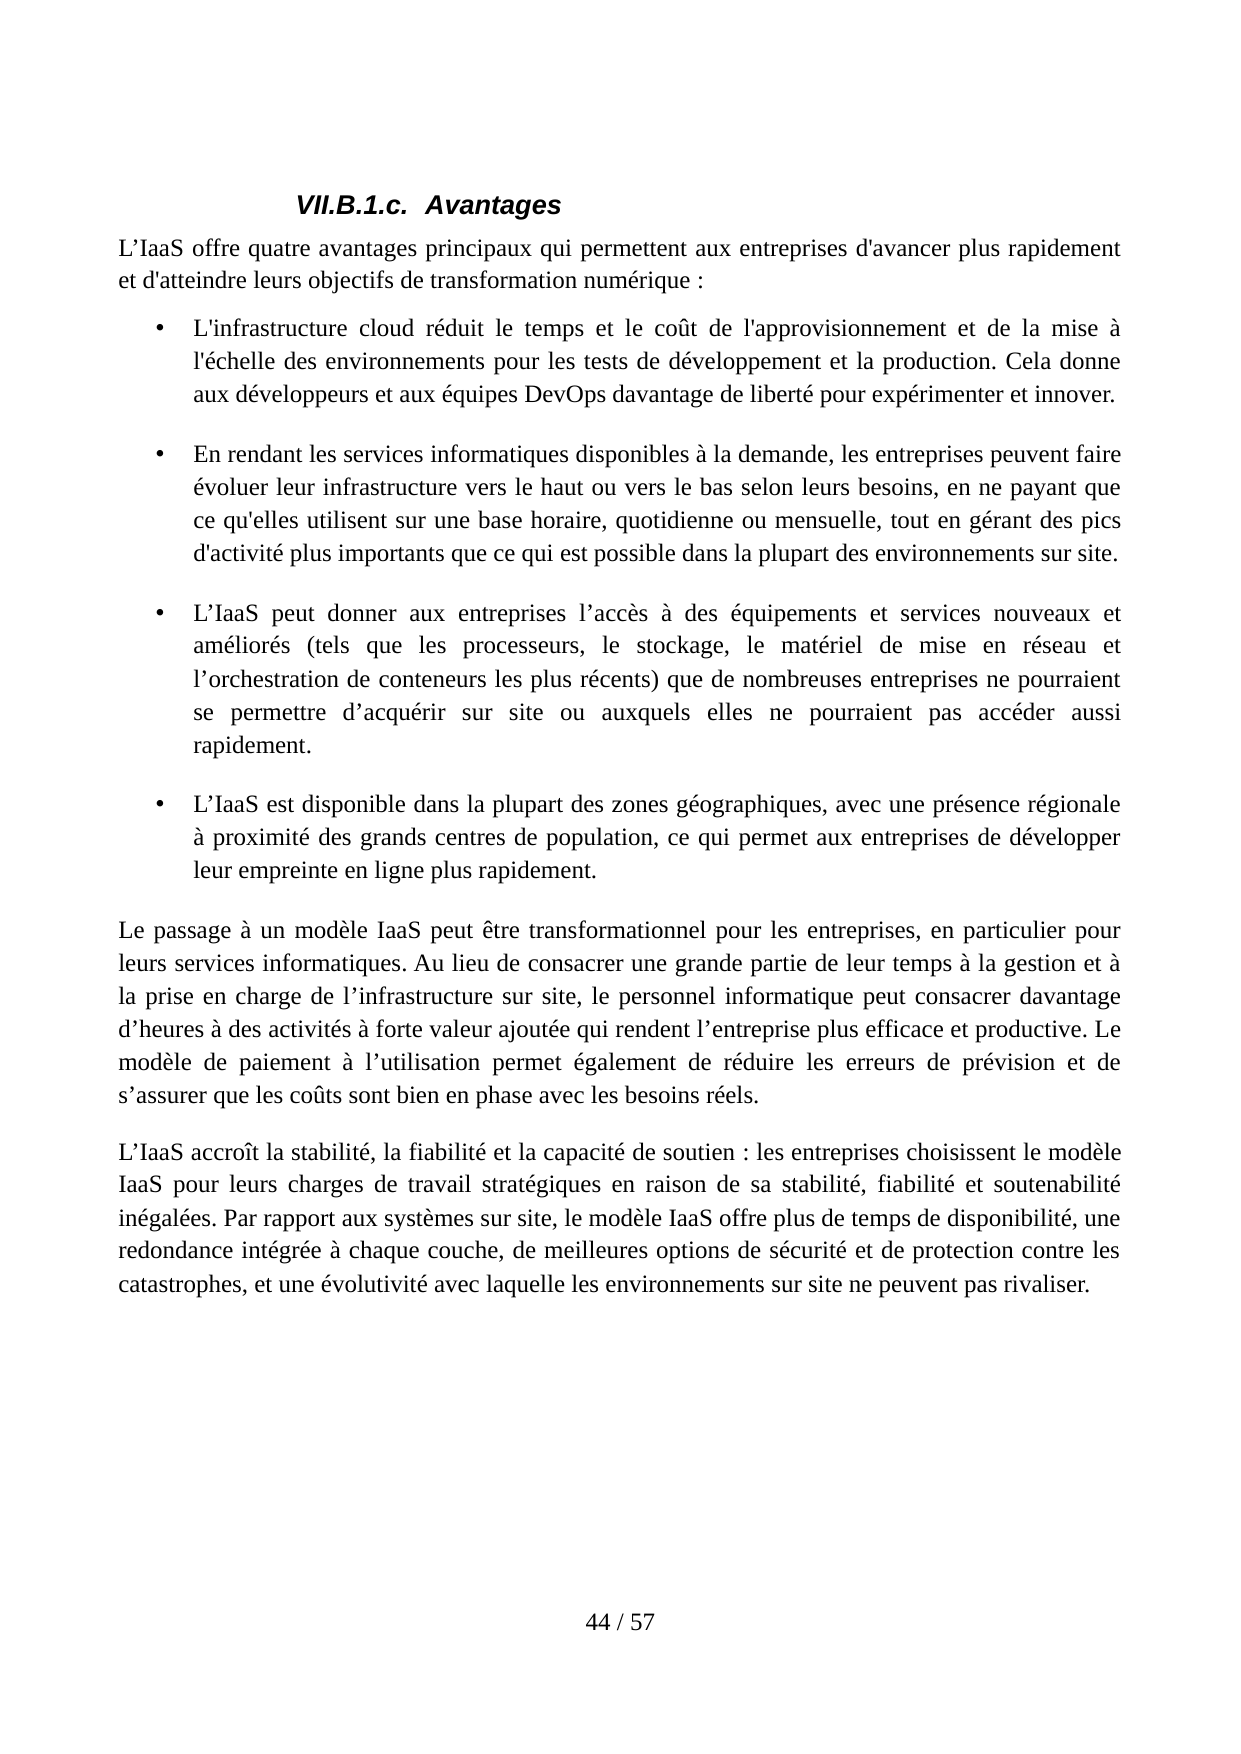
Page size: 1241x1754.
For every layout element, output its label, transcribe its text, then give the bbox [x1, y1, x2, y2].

text Le passage à un modèle IaaS peut être transformationnel pour les entreprises, en particulier pour leurs services informatiques. Au lieu de consacrer une grande partie de leur temps à la gestion et à la prise en charge de l’infrastructure sur site, le personnel informatique peut consacrer davantage d’heures à des activités à forte valeur ajoutée qui rendent l’entreprise plus efficace et productive. Le modèle de paiement à l’utilisation permet également de réduire les erreurs de prévision et de s’assurer que les coûts sont bien en phase avec les besoins réels. [118, 915, 1122, 1109]
list L’IaaS peut donner aux entreprises l’accès à des équipements et services nouveaux et améliorés (tels que les processeurs, le stockage, le matériel de mise en réseau et l’orchestration de conteneurs les plus récents) que de nombreuses entreprises ne pourraient se permettre d’acquérir sur site ou auxquels elles ne pourraient pas accéder aussi rapidement. [156, 598, 1122, 758]
list L’IaaS est disponible dans la plupart des zones géographiques, avec une présence régionale à proximité des grands centres de population, ce qui permet aux entreprises de développer leur empreinte en ligne plus rapidement. [156, 789, 1122, 884]
list L'infrastructure cloud réduit le temps et le coût de l'approvisionnement et de la mise à l'échelle des environnements pour les tests de développement et la production. Cela donne aux développeurs et aux équipes DevOps davantage de liberté pour expérimenter et innover. [156, 313, 1122, 408]
text L’IaaS accroît la stabilité, la fiabilité et la capacité de soutien : les entreprises choisissent le modèle IaaS pour leurs charges de travail stratégiques en raison de sa stabilité, fiabilité et soutenabilité inégalées. Par rapport aux systèmes sur site, le modèle IaaS offre plus de temps de disponibilité, une redondance intégrée à chaque couche, de meilleures options de sécurité et de protection contre les catastrophes, et une évolutivité avec laquelle les environnements sur site ne peuvent pas rivaliser. [118, 1137, 1122, 1297]
list En rendant les services informatiques disponibles à la demande, les entreprises peuvent faire évoluer leur infrastructure vers le haut ou vers le bas selon leurs besoins, en ne payant que ce qu'elles utilisent sur une base horaire, quotidienne ou mensuelle, tout en gérant des pics d'activité plus importants que ce qui est possible dans la plupart des environnements sur site. [156, 439, 1122, 567]
subtitle Avantages [118, 189, 1122, 220]
text L’IaaS offre quatre avantages principaux qui permettent aux entreprises d'avancer plus rapidement et d'atteindre leurs objectifs de transformation numérique : [118, 233, 1122, 294]
